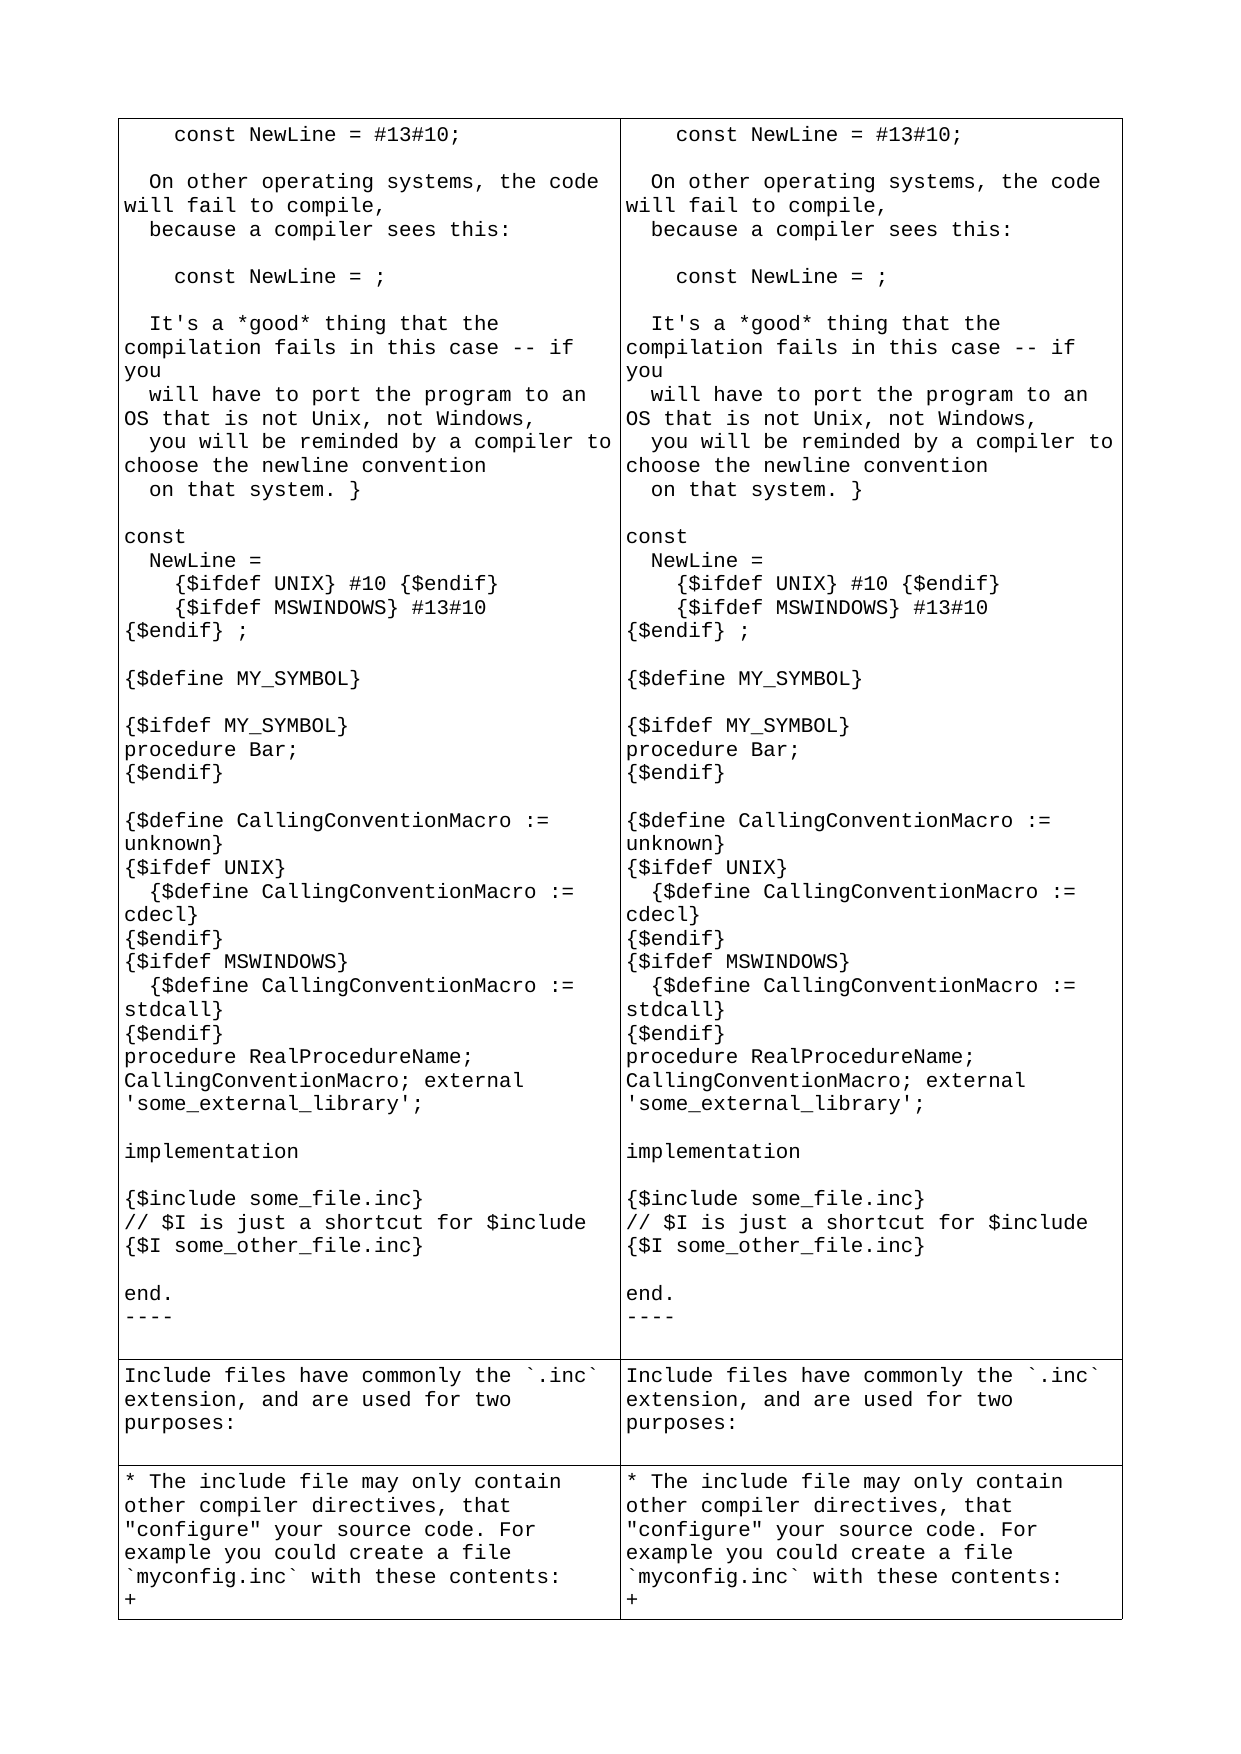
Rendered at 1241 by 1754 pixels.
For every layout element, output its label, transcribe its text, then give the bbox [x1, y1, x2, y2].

table_cell const NewLine = #13#10; On other operating systems, the code will fail to compile, because a compiler sees this: const NewLine = ; It's a *good* thing that the compilation fails in this case -- if you will have to port the program to an OS that is not Unix, not Windows, you will be reminded by a compiler to choose the newline convention on that system. } const NewLine = {$ifdef UNIX} #10 {$endif} {$ifdef MSWINDOWS} #13#10 {$endif} ; {$define MY_SYMBOL} {$ifdef MY_SYMBOL} procedure Bar; {$endif} {$define CallingConventionMacro := unknown} {$ifdef UNIX} {$define CallingConventionMacro := cdecl} {$endif} {$ifdef MSWINDOWS} {$define CallingConventionMacro := stdcall} {$endif} procedure RealProcedureName; CallingConventionMacro; external 'some_external_library'; implementation {$include some_file.inc} // $I is just a shortcut for $include {$I some_other_file.inc} end. ---- [621, 119, 1122, 1359]
table_cell * The include file may only contain other compiler directives, that "configure" your source code. For example you could create a file `myconfig.inc` with these contents: + [119, 1466, 620, 1619]
table_cell * The include file may only contain other compiler directives, that "configure" your source code. For example you could create a file `myconfig.inc` with these contents: + [621, 1466, 1122, 1619]
table_cell Include files have commonly the `.inc` extension, and are used for two purposes: [621, 1360, 1122, 1465]
table_cell const NewLine = #13#10; On other operating systems, the code will fail to compile, because a compiler sees this: const NewLine = ; It's a *good* thing that the compilation fails in this case -- if you will have to port the program to an OS that is not Unix, not Windows, you will be reminded by a compiler to choose the newline convention on that system. } const NewLine = {$ifdef UNIX} #10 {$endif} {$ifdef MSWINDOWS} #13#10 {$endif} ; {$define MY_SYMBOL} {$ifdef MY_SYMBOL} procedure Bar; {$endif} {$define CallingConventionMacro := unknown} {$ifdef UNIX} {$define CallingConventionMacro := cdecl} {$endif} {$ifdef MSWINDOWS} {$define CallingConventionMacro := stdcall} {$endif} procedure RealProcedureName; CallingConventionMacro; external 'some_external_library'; implementation {$include some_file.inc} // $I is just a shortcut for $include {$I some_other_file.inc} end. ---- [119, 119, 620, 1359]
table_cell Include files have commonly the `.inc` extension, and are used for two purposes: [119, 1360, 620, 1465]
